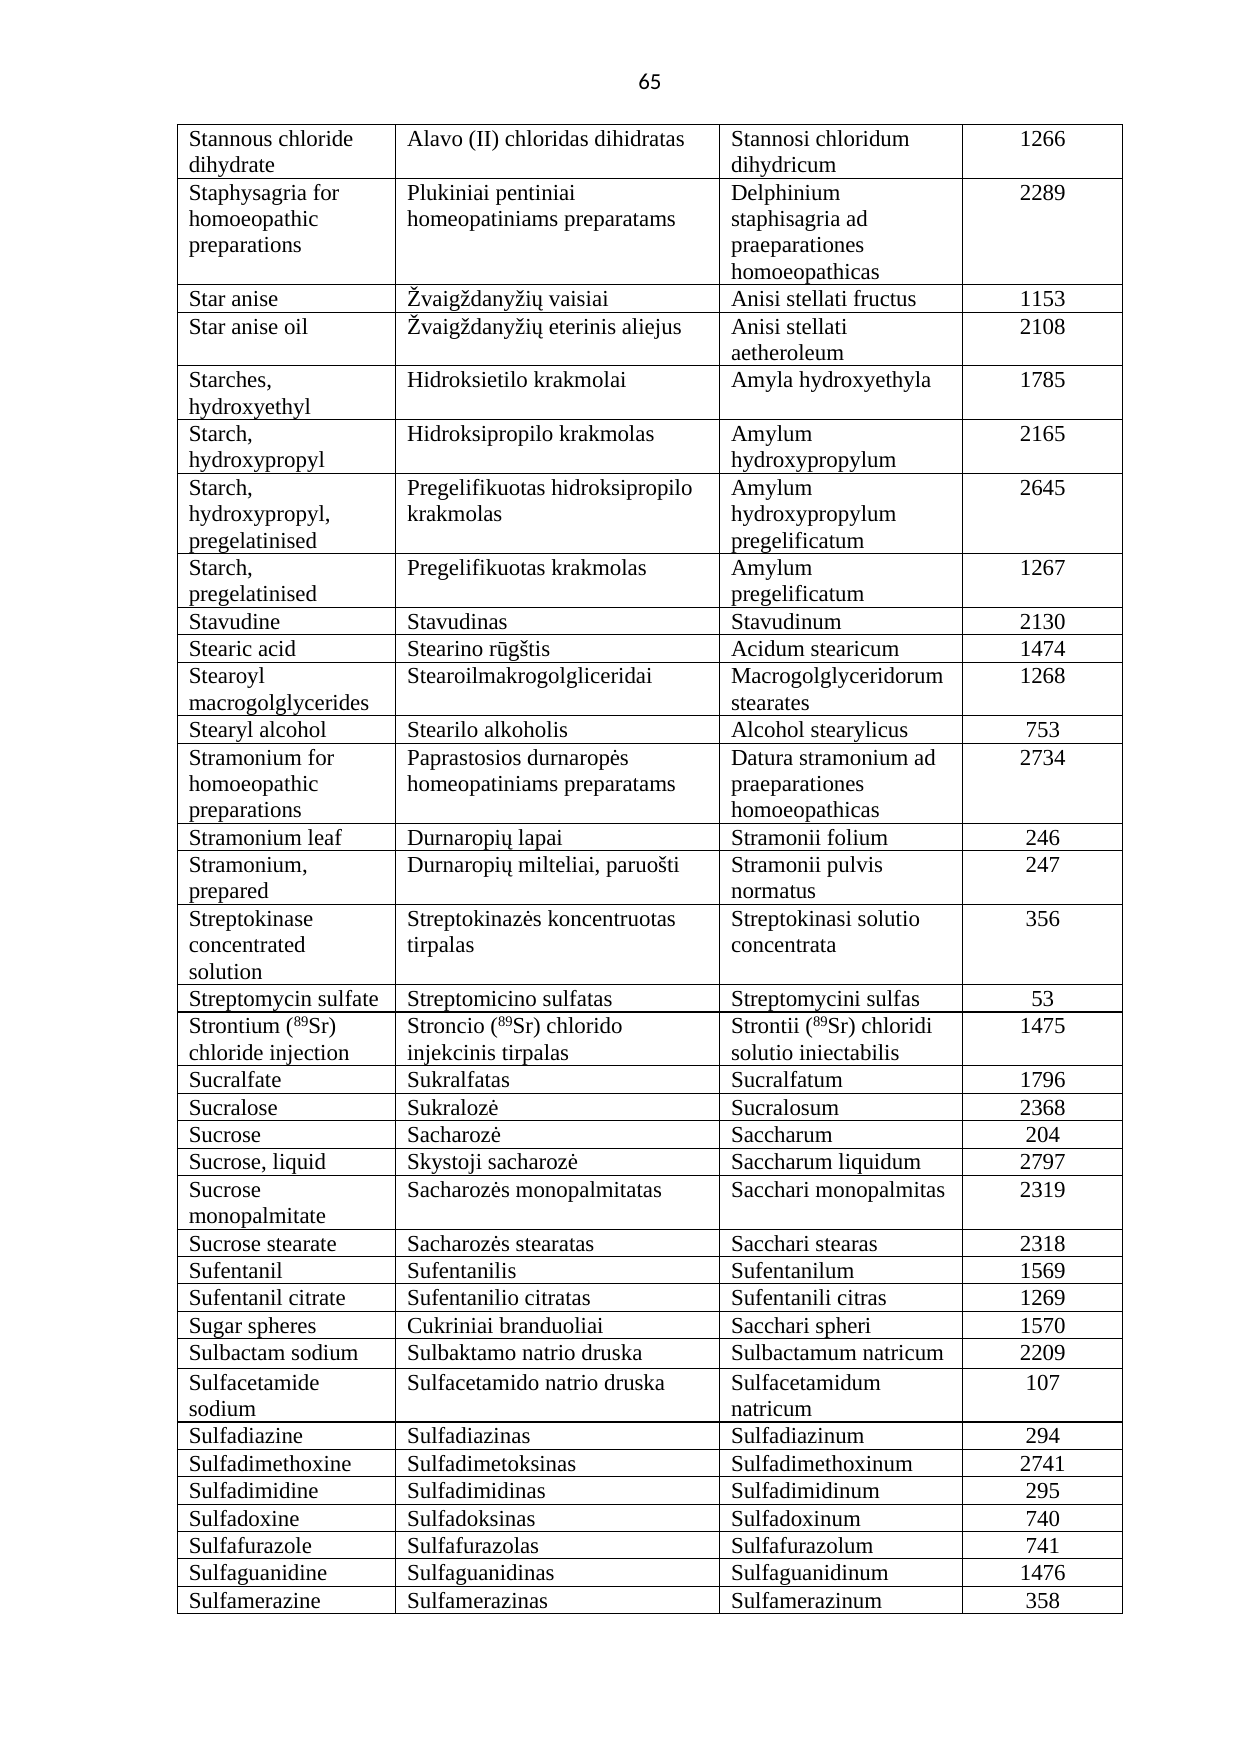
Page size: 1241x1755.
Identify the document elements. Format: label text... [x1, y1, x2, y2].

table_cell Streptokinase concentrated solution [178, 905, 395, 984]
table_cell 53 [963, 985, 1122, 1011]
table_cell Sulfadimidine [178, 1477, 395, 1503]
table_cell Sulbactam sodium [178, 1339, 395, 1368]
table_cell Paprastosios durnaropės homeopatiniams preparatams [396, 744, 719, 823]
table_cell Sufentanilum [720, 1257, 962, 1283]
table_cell 1475 [963, 1013, 1122, 1065]
table_cell Sucrose [178, 1121, 395, 1147]
table_cell Sulfadoxinum [720, 1505, 962, 1531]
table_cell Plukiniai pentiniai homeopatiniams preparatams [396, 179, 719, 284]
table_cell 1268 [963, 663, 1122, 715]
table_cell Alcohol stearylicus [720, 716, 962, 743]
table_cell Sulfaguanidinum [720, 1559, 962, 1586]
table_cell Star anise oil [178, 313, 395, 365]
table_cell Star anise [178, 285, 395, 312]
table_cell Saccharum liquidum [720, 1149, 962, 1175]
table_cell Starch, pregelatinised [178, 554, 395, 607]
table_cell 358 [963, 1587, 1122, 1613]
table_cell Strontium (89Sr) chloride injection [178, 1013, 395, 1065]
table_cell Starch, hydroxypropyl [178, 420, 395, 473]
table_cell Stavudine [178, 608, 395, 634]
table_cell Stramonii pulvis normatus [720, 851, 962, 904]
table_cell Sukralozė [396, 1094, 719, 1120]
table_cell Sukralfatas [396, 1066, 719, 1093]
table_cell Stearyl alcohol [178, 716, 395, 743]
table_cell Sulfadimidinas [396, 1477, 719, 1503]
table_cell Sucrose monopalmitate [178, 1176, 395, 1228]
table_cell Acidum stearicum [720, 635, 962, 662]
table_cell Streptomycini sulfas [720, 985, 962, 1011]
table_cell 2130 [963, 608, 1122, 634]
table_cell Sulfafurazolum [720, 1532, 962, 1558]
table_cell Sacharozės stearatas [396, 1230, 719, 1256]
table_cell Strontii (89Sr) chloridi solutio iniectabilis [720, 1013, 962, 1065]
table_cell 1153 [963, 285, 1122, 312]
table_cell Streptokinazės koncentruotas tirpalas [396, 905, 719, 984]
table_cell Starch, hydroxypropyl, pregelatinised [178, 474, 395, 553]
table_cell Durnaropių lapai [396, 824, 719, 850]
table_cell Hidroksietilo krakmolai [396, 366, 719, 419]
table_cell 2645 [963, 474, 1122, 553]
table_cell 246 [963, 824, 1122, 850]
table_cell Stearic acid [178, 635, 395, 662]
table_cell Amylum pregelificatum [720, 554, 962, 607]
table_cell Sacharozė [396, 1121, 719, 1147]
table_cell Sacchari spheri [720, 1312, 962, 1338]
table_cell Stramonium, prepared [178, 851, 395, 904]
table_cell 1476 [963, 1559, 1122, 1586]
table_cell Sulfafurazolas [396, 1532, 719, 1558]
table_cell Stavudinas [396, 608, 719, 634]
table_cell Stavudinum [720, 608, 962, 634]
table_cell Stearoyl macrogolglycerides [178, 663, 395, 715]
table_cell 356 [963, 905, 1122, 984]
table_cell Sucrose, liquid [178, 1149, 395, 1175]
table_cell Amylum hydroxypropylum pregelificatum [720, 474, 962, 553]
table_cell 2368 [963, 1094, 1122, 1120]
table_cell Sulfadoxine [178, 1505, 395, 1531]
table_cell Durnaropių milteliai, paruošti [396, 851, 719, 904]
table_cell Skystoji sacharozė [396, 1149, 719, 1175]
table_cell Pregelifikuotas hidroksipropilo krakmolas [396, 474, 719, 553]
table_cell 294 [963, 1423, 1122, 1449]
table_cell Datura stramonium ad praeparationes homoeopathicas [720, 744, 962, 823]
table_cell Anisi stellati aetheroleum [720, 313, 962, 365]
table_cell Stearilo alkoholis [396, 716, 719, 743]
table_cell Streptomycin sulfate [178, 985, 395, 1011]
table_cell Sufentanili citras [720, 1284, 962, 1311]
table_cell Sulbaktamo natrio druska [396, 1339, 719, 1368]
table_cell Sulfafurazole [178, 1532, 395, 1558]
table_cell 1267 [963, 554, 1122, 607]
table_cell 1266 [963, 125, 1122, 178]
table_cell Sulfadimidinum [720, 1477, 962, 1503]
table_cell Hidroksipropilo krakmolas [396, 420, 719, 473]
table_cell Streptomicino sulfatas [396, 985, 719, 1011]
table_cell 753 [963, 716, 1122, 743]
table_cell Sulfaguanidinas [396, 1559, 719, 1586]
table_cell Sufentanil [178, 1257, 395, 1283]
table_cell Amyla hydroxyethyla [720, 366, 962, 419]
table_cell 2108 [963, 313, 1122, 365]
table_cell Sacharozės monopalmitatas [396, 1176, 719, 1228]
table_cell 1269 [963, 1284, 1122, 1311]
table_cell 2319 [963, 1176, 1122, 1228]
table_cell 107 [963, 1369, 1122, 1421]
table_cell Sulfamerazine [178, 1587, 395, 1613]
table_cell Sucralfate [178, 1066, 395, 1093]
table_cell Stramonium leaf [178, 824, 395, 850]
table_cell Macrogolglyceridorum stearates [720, 663, 962, 715]
table_cell Sulfamerazinum [720, 1587, 962, 1613]
table_cell Sucralfatum [720, 1066, 962, 1093]
table_cell Amylum hydroxypropylum [720, 420, 962, 473]
table_cell 741 [963, 1532, 1122, 1558]
table_cell Stramonii folium [720, 824, 962, 850]
table_cell Sacchari stearas [720, 1230, 962, 1256]
table_cell Sulfadimetoksinas [396, 1450, 719, 1476]
table_cell 740 [963, 1505, 1122, 1531]
table_cell 2797 [963, 1149, 1122, 1175]
table_cell Sulbactamum natricum [720, 1339, 962, 1368]
table_cell 1569 [963, 1257, 1122, 1283]
table_cell 2289 [963, 179, 1122, 284]
table_cell 1785 [963, 366, 1122, 419]
table_cell 1474 [963, 635, 1122, 662]
table_cell 1796 [963, 1066, 1122, 1093]
table_cell Delphinium staphisagria ad praeparationes homoeopathicas [720, 179, 962, 284]
table_cell 1570 [963, 1312, 1122, 1338]
table_cell Sufentanilis [396, 1257, 719, 1283]
table_cell 2209 [963, 1339, 1122, 1368]
table_cell 204 [963, 1121, 1122, 1147]
table_cell 2734 [963, 744, 1122, 823]
table_cell Sufentanilio citratas [396, 1284, 719, 1311]
table_cell 2741 [963, 1450, 1122, 1476]
table_cell Stearino rūgštis [396, 635, 719, 662]
table_cell Anisi stellati fructus [720, 285, 962, 312]
table_cell Sulfadimethoxine [178, 1450, 395, 1476]
table_cell 247 [963, 851, 1122, 904]
table_cell Saccharum [720, 1121, 962, 1147]
table_cell Stannous chloride dihydrate [178, 125, 395, 178]
table_cell Sacchari monopalmitas [720, 1176, 962, 1228]
table_cell Sulfacetamide sodium [178, 1369, 395, 1421]
table_cell Starches, hydroxyethyl [178, 366, 395, 419]
table_cell Pregelifikuotas krakmolas [396, 554, 719, 607]
table_cell Sucralosum [720, 1094, 962, 1120]
table_cell Sulfacetamidum natricum [720, 1369, 962, 1421]
table_cell Žvaigždanyžių vaisiai [396, 285, 719, 312]
table_cell Sulfadiazinas [396, 1423, 719, 1449]
table_cell 295 [963, 1477, 1122, 1503]
table_cell Sucralose [178, 1094, 395, 1120]
table_cell Streptokinasi solutio concentrata [720, 905, 962, 984]
table_cell Stannosi chloridum dihydricum [720, 125, 962, 178]
table_cell Staphysagria for homoeopathic preparations [178, 179, 395, 284]
table_cell Sufentanil citrate [178, 1284, 395, 1311]
table_cell Sulfamerazinas [396, 1587, 719, 1613]
table_cell Žvaigždanyžių eterinis aliejus [396, 313, 719, 365]
table_cell Stroncio (89Sr) chlorido injekcinis tirpalas [396, 1013, 719, 1065]
table_cell Sulfaguanidine [178, 1559, 395, 1586]
table_cell Cukriniai branduoliai [396, 1312, 719, 1338]
table_cell Sulfadimethoxinum [720, 1450, 962, 1476]
table_cell Alavo (II) chloridas dihidratas [396, 125, 719, 178]
table_cell Stearoilmakrogolgliceridai [396, 663, 719, 715]
table_cell Sulfadiazinum [720, 1423, 962, 1449]
table_cell Sugar spheres [178, 1312, 395, 1338]
table_cell Sulfadoksinas [396, 1505, 719, 1531]
table_cell Sulfacetamido natrio druska [396, 1369, 719, 1421]
table_cell 2165 [963, 420, 1122, 473]
table_cell Sulfadiazine [178, 1423, 395, 1449]
table_cell 2318 [963, 1230, 1122, 1256]
table_cell Sucrose stearate [178, 1230, 395, 1256]
table_cell Stramonium for homoeopathic preparations [178, 744, 395, 823]
